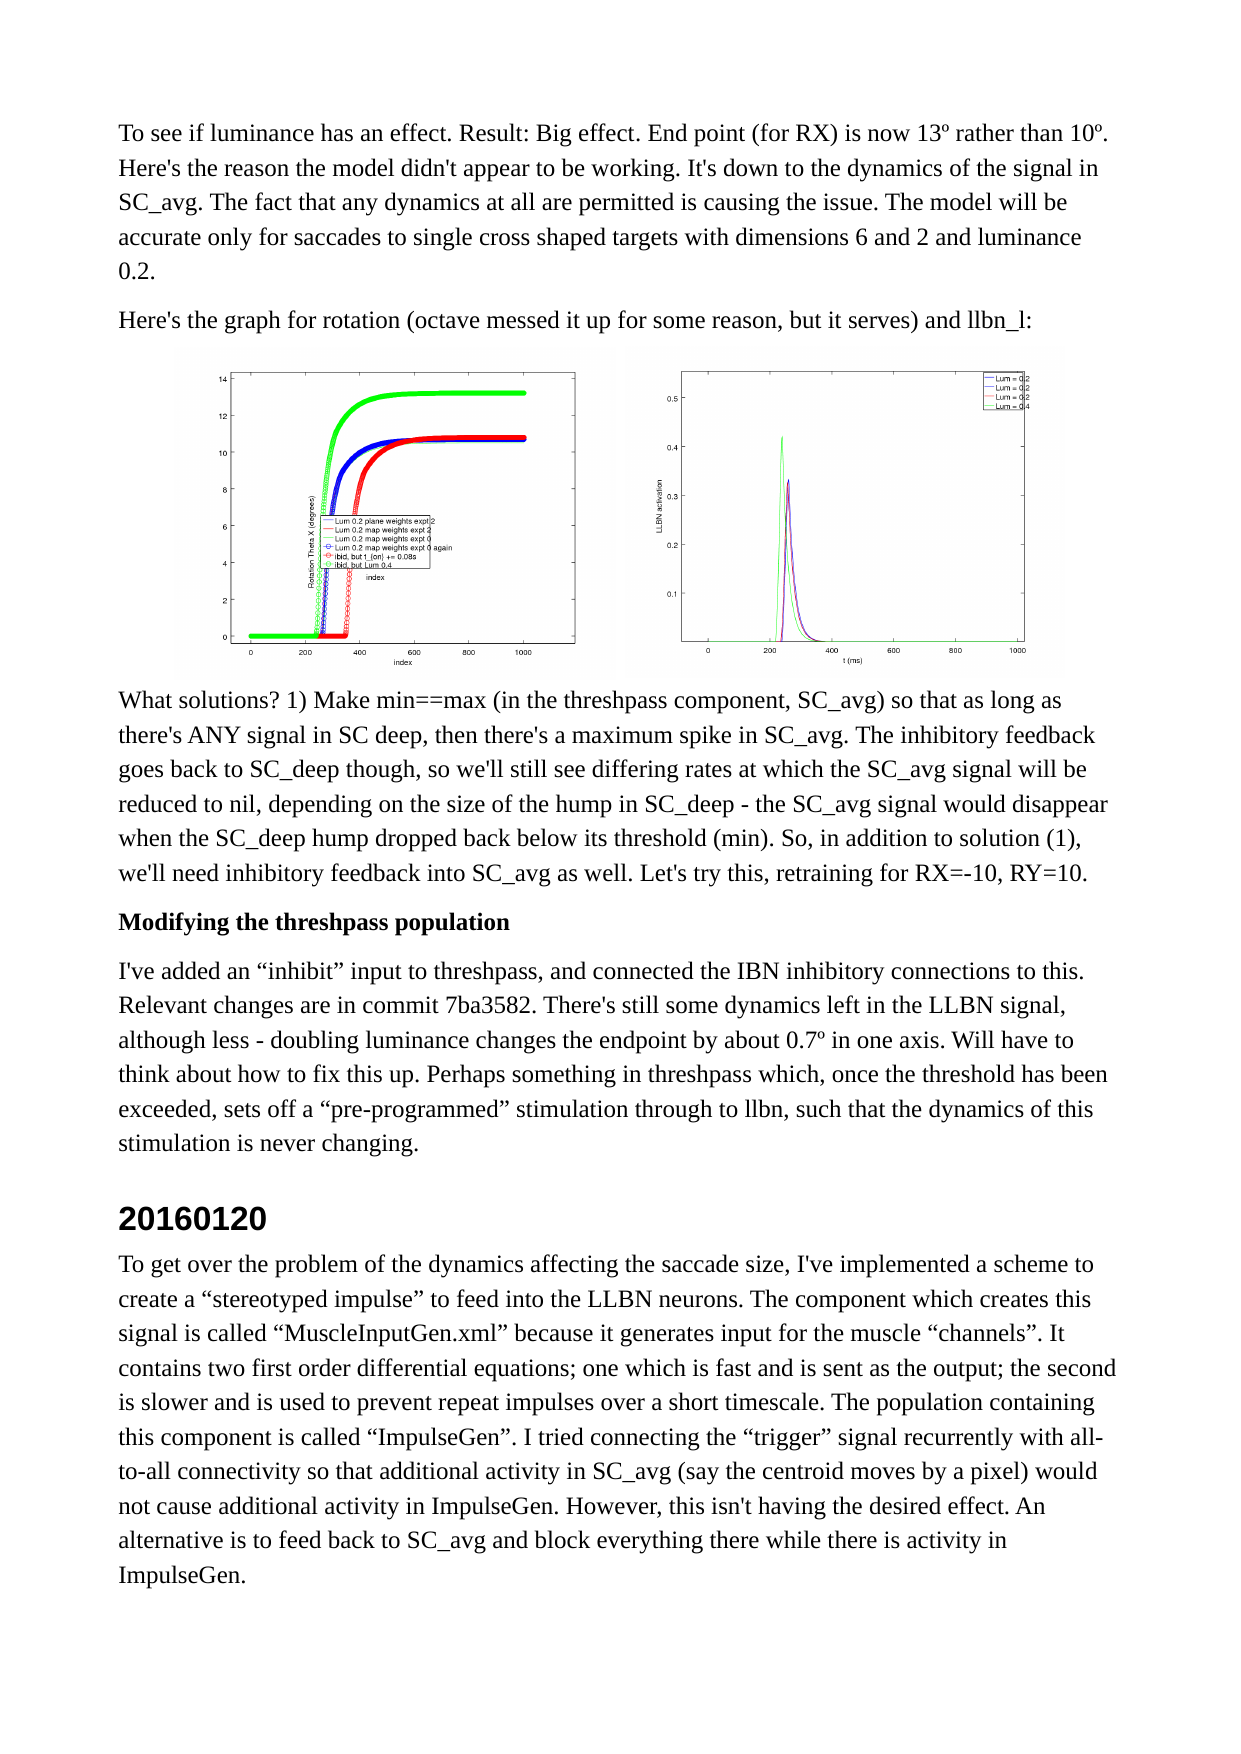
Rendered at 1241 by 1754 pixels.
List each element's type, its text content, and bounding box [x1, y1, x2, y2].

text To get over the problem of the dynamics affecting the saccade size, I've implemented a scheme to create a “stereotyped impulse” to feed into the LLBN neurons. The component which creates this signal is called “MuscleInputGen.xml” because it generates input for the muscle “channels”. It contains two first order differential equations; one which is fast and is sent as the output; the second is slower and is used to prevent repeat impulses over a short timescale. The population containing this component is called “ImpulseGen”. I tried connecting the “trigger” signal recurrently with all-to-all connectivity so that additional activity in SC_avg (say the centroid moves by a pixel) would not cause additional activity in ImpulseGen. However, this isn't having the desired effect. An alternative is to feed back to SC_avg and block everything there while there is activity in ImpulseGen. [118, 1249, 1122, 1588]
text Modifying the threshpass population [118, 907, 1122, 936]
subtitle 20160120 [118, 1198, 1122, 1237]
text Here's the graph for rotation (octave messed it up for some reason, but it serves) and llbn_l: [118, 305, 1122, 334]
text What solutions? 1) Make min==max (in the threshpass component, SC_avg) so that as long as there's ANY signal in SC deep, then there's a maximum spike in SC_avg. The inhibitory feedback goes back to SC_deep though, so we'll still see differing rates at which the SC_avg signal will be reduced to nil, depending on the size of the hump in SC_deep - the SC_avg signal would disappear when the SC_deep hump dropped back below its threshold (min). So, in addition to solution (1), we'll need inhibitory feedback into SC_avg as well. Let's try this, retraining for RX=-10, RY=10. [118, 680, 1122, 887]
text I've added an “inhibit” input to threshpass, and connected the IBN inhibitory connections to this. Relevant changes are in commit 7ba3582. There's still some dynamics left in the LLBN signal, although less - doubling luminance changes the endpoint by about 0.7º in one axis. Will have to think about how to fix this up. Perhaps something in threshpass which, once the threshold has been exceeded, sets off a “pre-programmed” stimulation through to llbn, such that the dynamics of this stimulation is never changing. [118, 956, 1122, 1157]
picture [624, 346, 1066, 678]
picture [173, 347, 617, 680]
text To see if luminance has an effect. Result: Big effect. End point (for RX) is now 13º rather than 10º. Here's the reason the model didn't appear to be working. It's down to the dynamics of the signal in SC_avg. The fact that any dynamics at all are permitted is causing the issue. The model will be accurate only for saccades to single cross shaped targets with dimensions 6 and 2 and luminance 0.2. [118, 118, 1122, 285]
